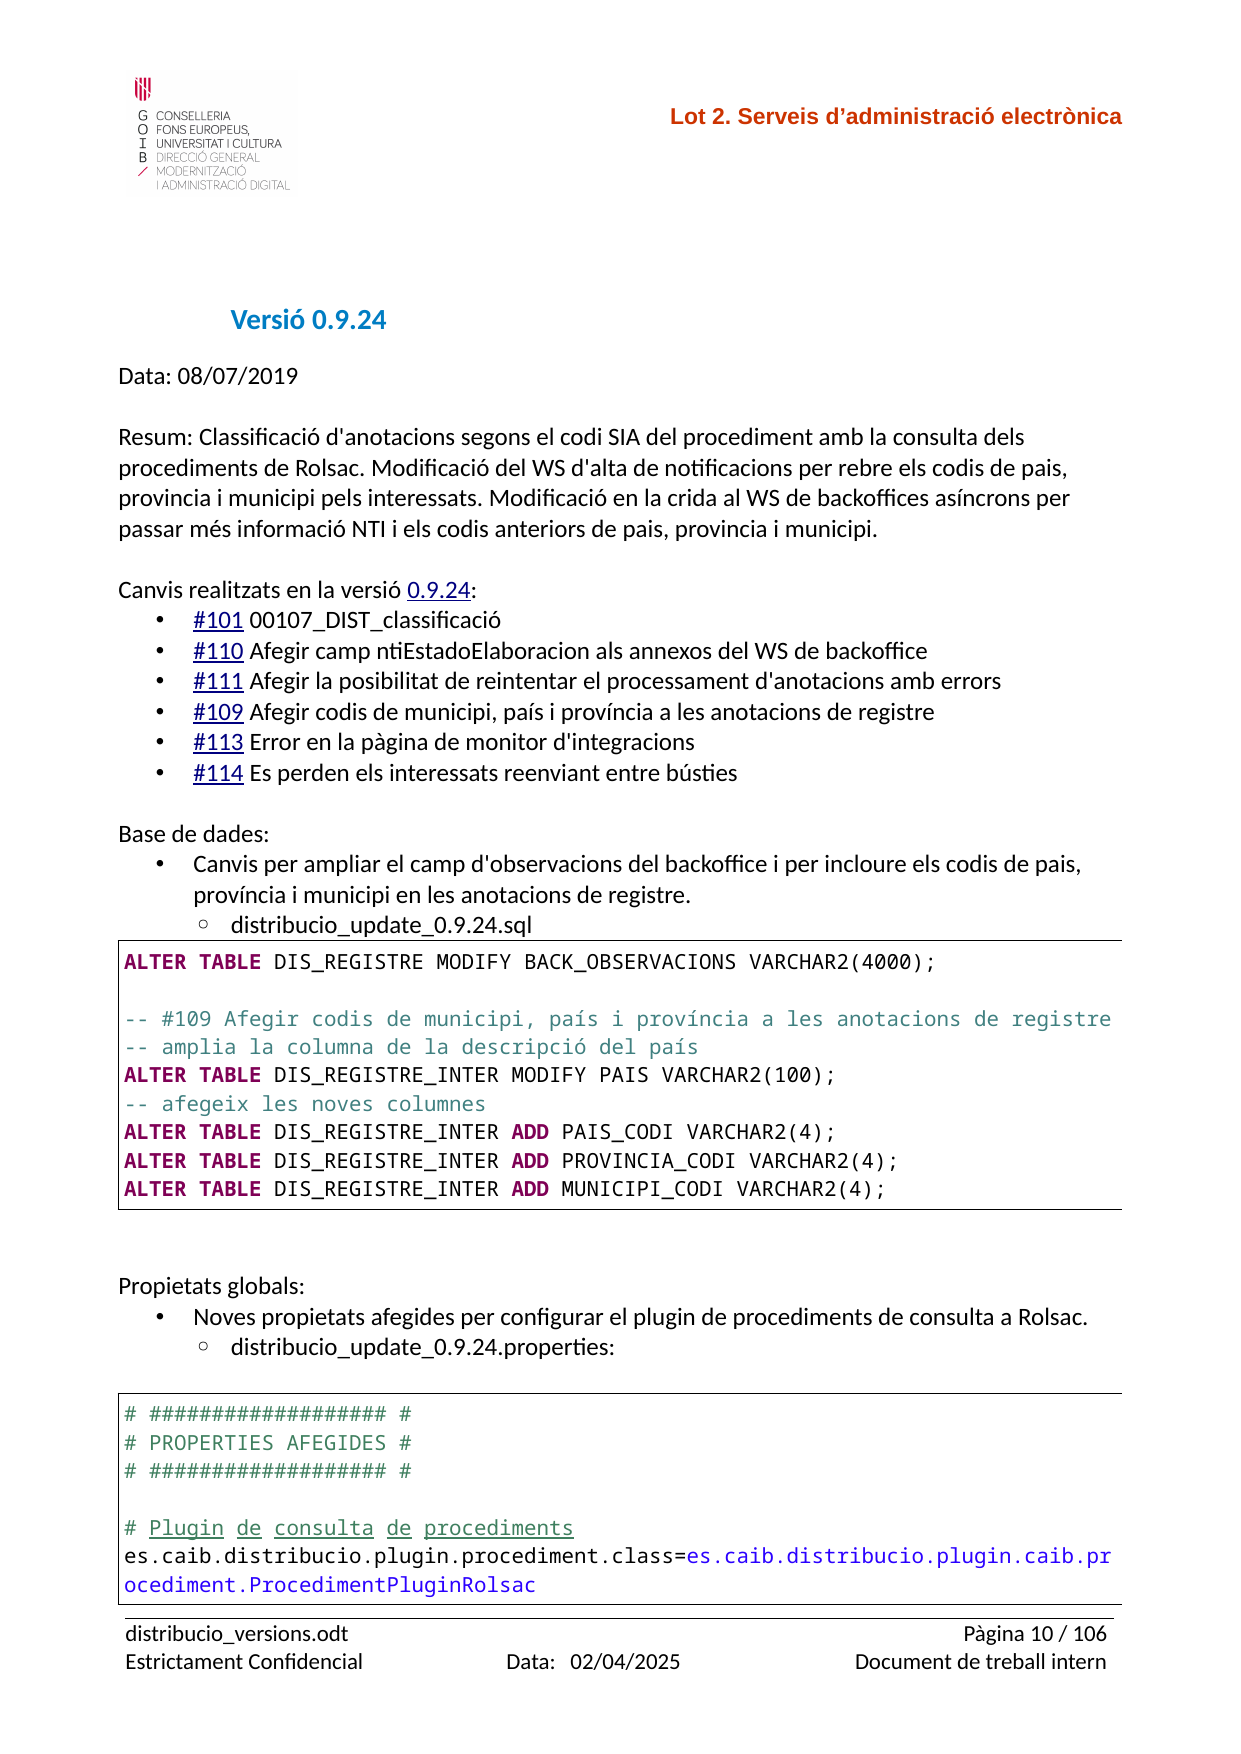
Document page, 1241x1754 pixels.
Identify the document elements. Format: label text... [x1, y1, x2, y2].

text Data: 08/07/2019 [118, 360, 1122, 391]
list Canvis per ampliar el camp d'observacions del backoffice i per incloure els codis de pais, província i municipi en les anotacions de registre. [156, 848, 1122, 909]
list Noves propietats afegides per configurar el plugin de procediments de consulta a Rolsac. [156, 1301, 1122, 1332]
table_header # ################### # # PROPERTIES AFEGIDES # # ################### # # Plugin de consulta de procediments es.caib.distribucio.plugin.procediment.class=es.caib.distribucio.plugin.caib.procediment.ProcedimentPluginRolsac [119, 1394, 1122, 1604]
text Resum: Classificació d'anotacions segons el codi SIA del procediment amb la consulta dels procediments de Rolsac. Modificació del WS d'alta de notificacions per rebre els codis de pais, provincia i municipi pels interessats. Modificació en la crida al WS de backoffices asíncrons per passar més informació NTI i els codis anteriors de pais, provincia i municipi. [118, 421, 1122, 543]
table_header ALTER TABLE DIS_REGISTRE MODIFY BACK_OBSERVACIONS VARCHAR2(4000); -- #109 Afegir codis de municipi, país i província a les anotacions de registre -- amplia la columna de la descripció del país ALTER TABLE DIS_REGISTRE_INTER MODIFY PAIS VARCHAR2(100); -- afegeix les noves columnes ALTER TABLE DIS_REGISTRE_INTER ADD PAIS_CODI VARCHAR2(4); ALTER TABLE DIS_REGISTRE_INTER ADD PROVINCIA_CODI VARCHAR2(4); ALTER TABLE DIS_REGISTRE_INTER ADD MUNICIPI_CODI VARCHAR2(4); [119, 941, 1122, 1208]
list #111 Afegir la posibilitat de reintentar el processament d'anotacions amb errors [156, 665, 1122, 696]
list distribucio_update_0.9.24.sql [193, 909, 1122, 940]
list #101 00107_DIST_classificació [156, 604, 1122, 635]
subtitle Versió 0.9.24 [153, 301, 1122, 336]
text Base de dades: [118, 818, 1122, 848]
list #110 Afegir camp ntiEstadoElaboracion als annexos del WS de backoffice [156, 635, 1122, 665]
list #113 Error en la pàgina de monitor d'integracions [156, 726, 1122, 757]
list distribucio_update_0.9.24.properties: [193, 1332, 1122, 1362]
picture [126, 70, 299, 197]
text Canvis realitzats en la versió 0.9.24: [118, 574, 1122, 604]
text Propietats globals: [118, 1271, 1122, 1301]
list #109 Afegir codis de municipi, país i província a les anotacions de registre [156, 696, 1122, 726]
list #114 Es perden els interessats reenviant entre bústies [156, 757, 1122, 787]
